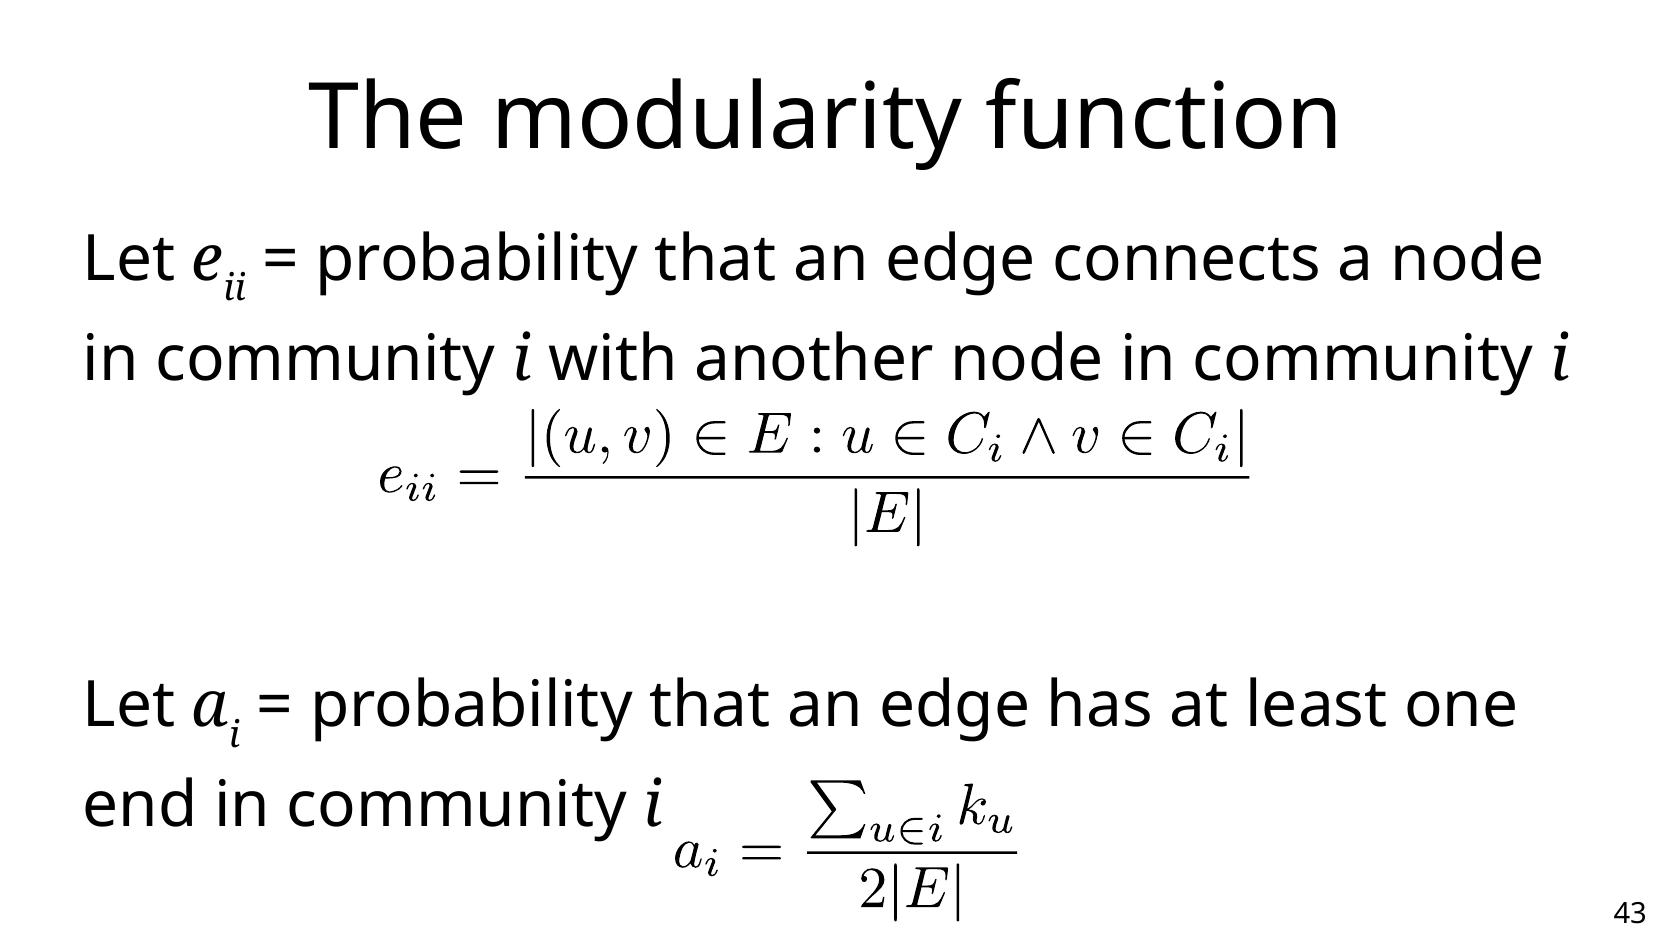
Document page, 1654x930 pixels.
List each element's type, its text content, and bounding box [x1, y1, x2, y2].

text_box [672, 780, 1018, 922]
list Let eii = probability that an edge connects a node in community i with another node in community i Let ai = probability that an edge has at least one end in community i [82, 211, 1571, 874]
text_box [377, 408, 1250, 547]
title The modularity function [82, 1, 1571, 211]
